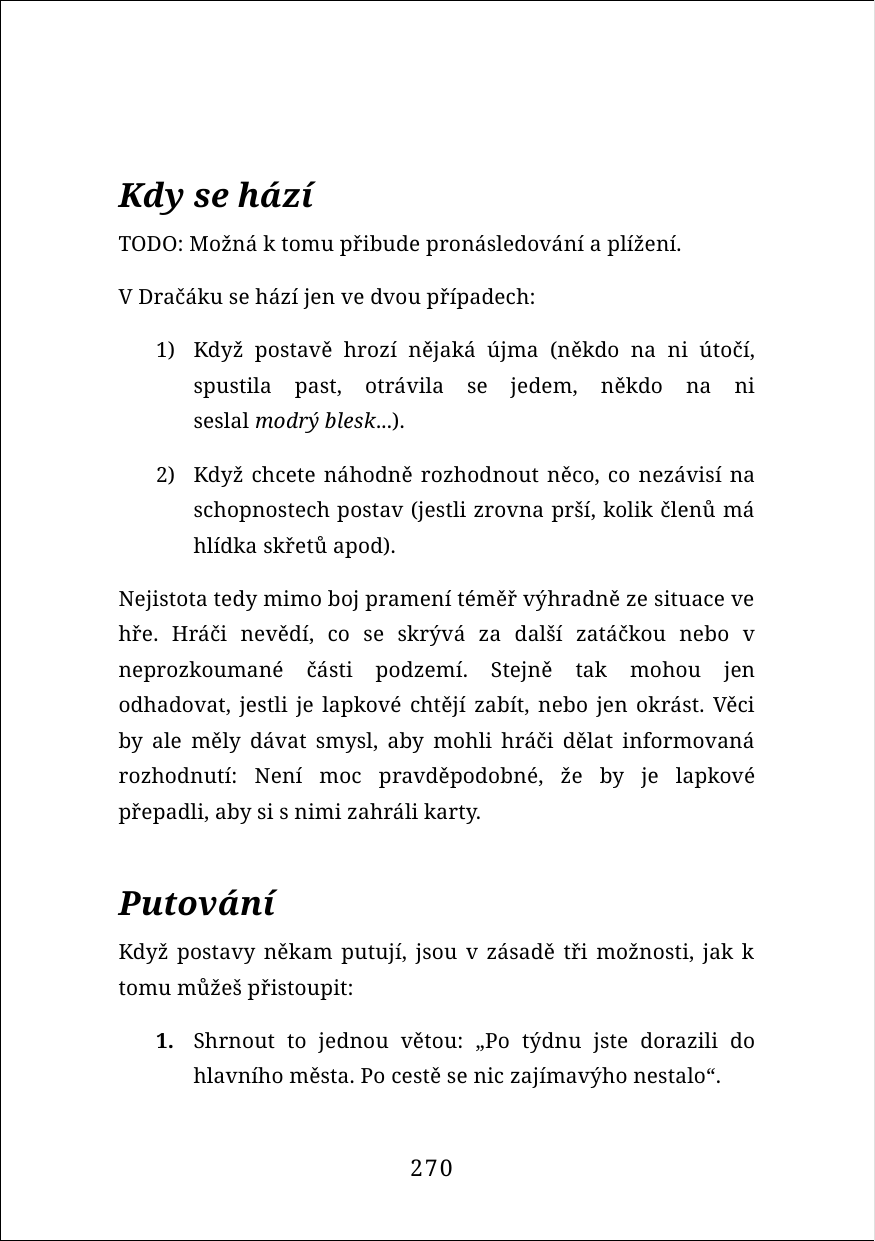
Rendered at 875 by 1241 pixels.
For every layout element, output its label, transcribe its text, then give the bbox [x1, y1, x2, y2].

list Když postavě hrozí nějaká újma (někdo na ni útočí, spustila past, otrávila se jedem, někdo na ni seslal modrý blesk...). [156, 335, 756, 435]
text V Dračáku se hází jen ve dvou případech: [118, 282, 756, 311]
list Shrnout to jednou větou: „Po týdnu jste dorazili do hlavního města. Po cestě se nic zajímavýho nestalo“. [156, 1026, 756, 1090]
text Nejistota tedy mimo boj pramení téměř výhradně ze situace ve hře. Hráči nevědí, co se skrývá za další zatáčkou nebo v neprozkoumané části podzemí. Stejně tak mohou jen odhadovat, jestli je lapkové chtějí zabít, nebo jen okrást. Věci by ale měly dávat smysl, aby mohli hráči dělat informovaná rozhodnutí: Není moc pravděpodobné, že by je lapkové přepadli, aby si s nimi zahráli karty. [118, 584, 756, 826]
text Když postavy někam putují, jsou v zásadě tři možnosti, jak k tomu můžeš přistoupit: [118, 937, 756, 1001]
list Když chcete náhodně rozhodnout něco, co nezávisí na schopnostech postav (jestli zrovna prší, kolik členů má hlídka skřetů apod). [156, 460, 756, 559]
subtitle Putování [118, 880, 756, 925]
text TODO: Možná k tomu přibude pronásledování a plížení. [118, 229, 756, 257]
subtitle Kdy se hází [118, 172, 756, 217]
